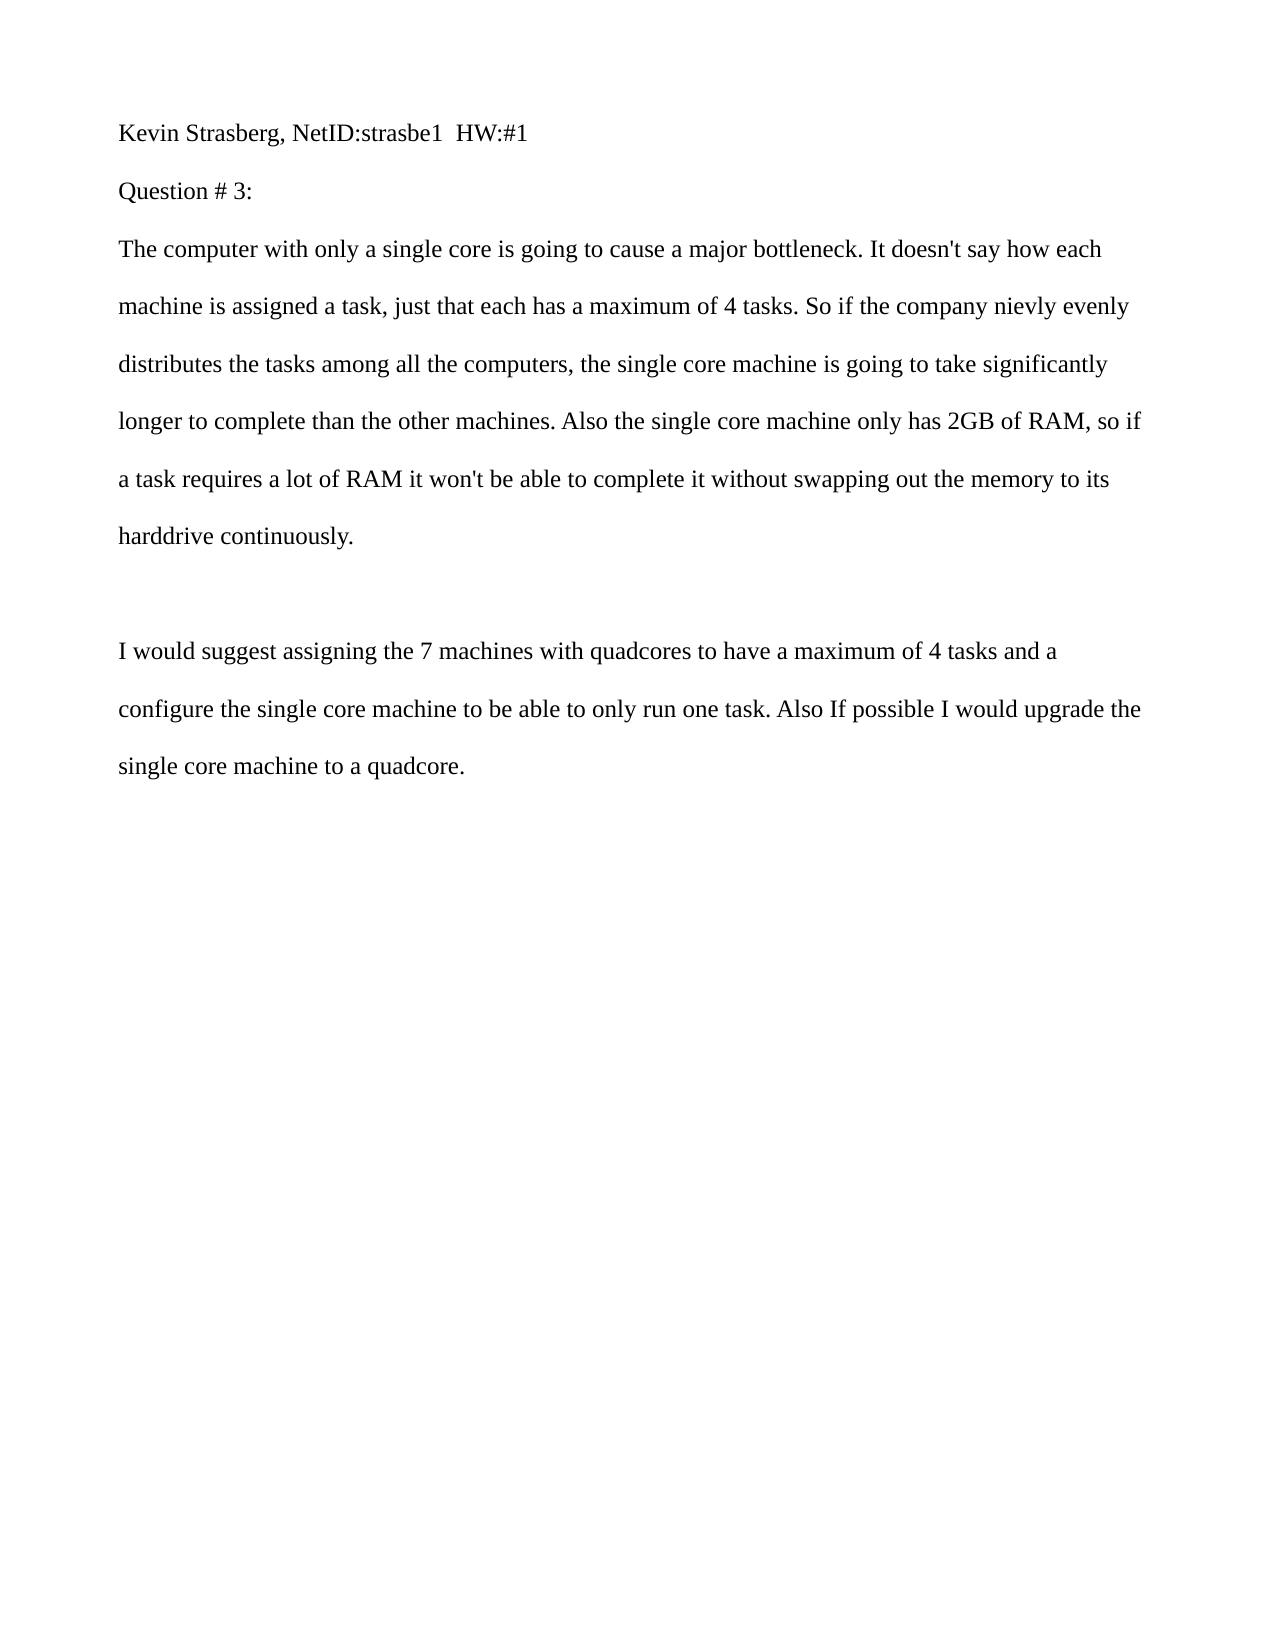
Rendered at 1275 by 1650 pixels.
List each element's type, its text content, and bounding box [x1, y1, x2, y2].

text Question # 3: [118, 176, 1157, 205]
text The computer with only a single core is going to cause a major bottleneck. It doesn't say how each machine is assigned a task, just that each has a maximum of 4 tasks. So if the company nievly evenly distributes the tasks among all the computers, the single core machine is going to take significantly longer to complete than the other machines. Also the single core machine only has 2GB of RAM, so if a task requires a lot of RAM it won't be able to complete it without swapping out the memory to its harddrive continuously. [118, 234, 1157, 550]
text I would suggest assigning the 7 machines with quadcores to have a maximum of 4 tasks and a configure the single core machine to be able to only run one task. Also If possible I would upgrade the single core machine to a quadcore. [118, 636, 1157, 780]
